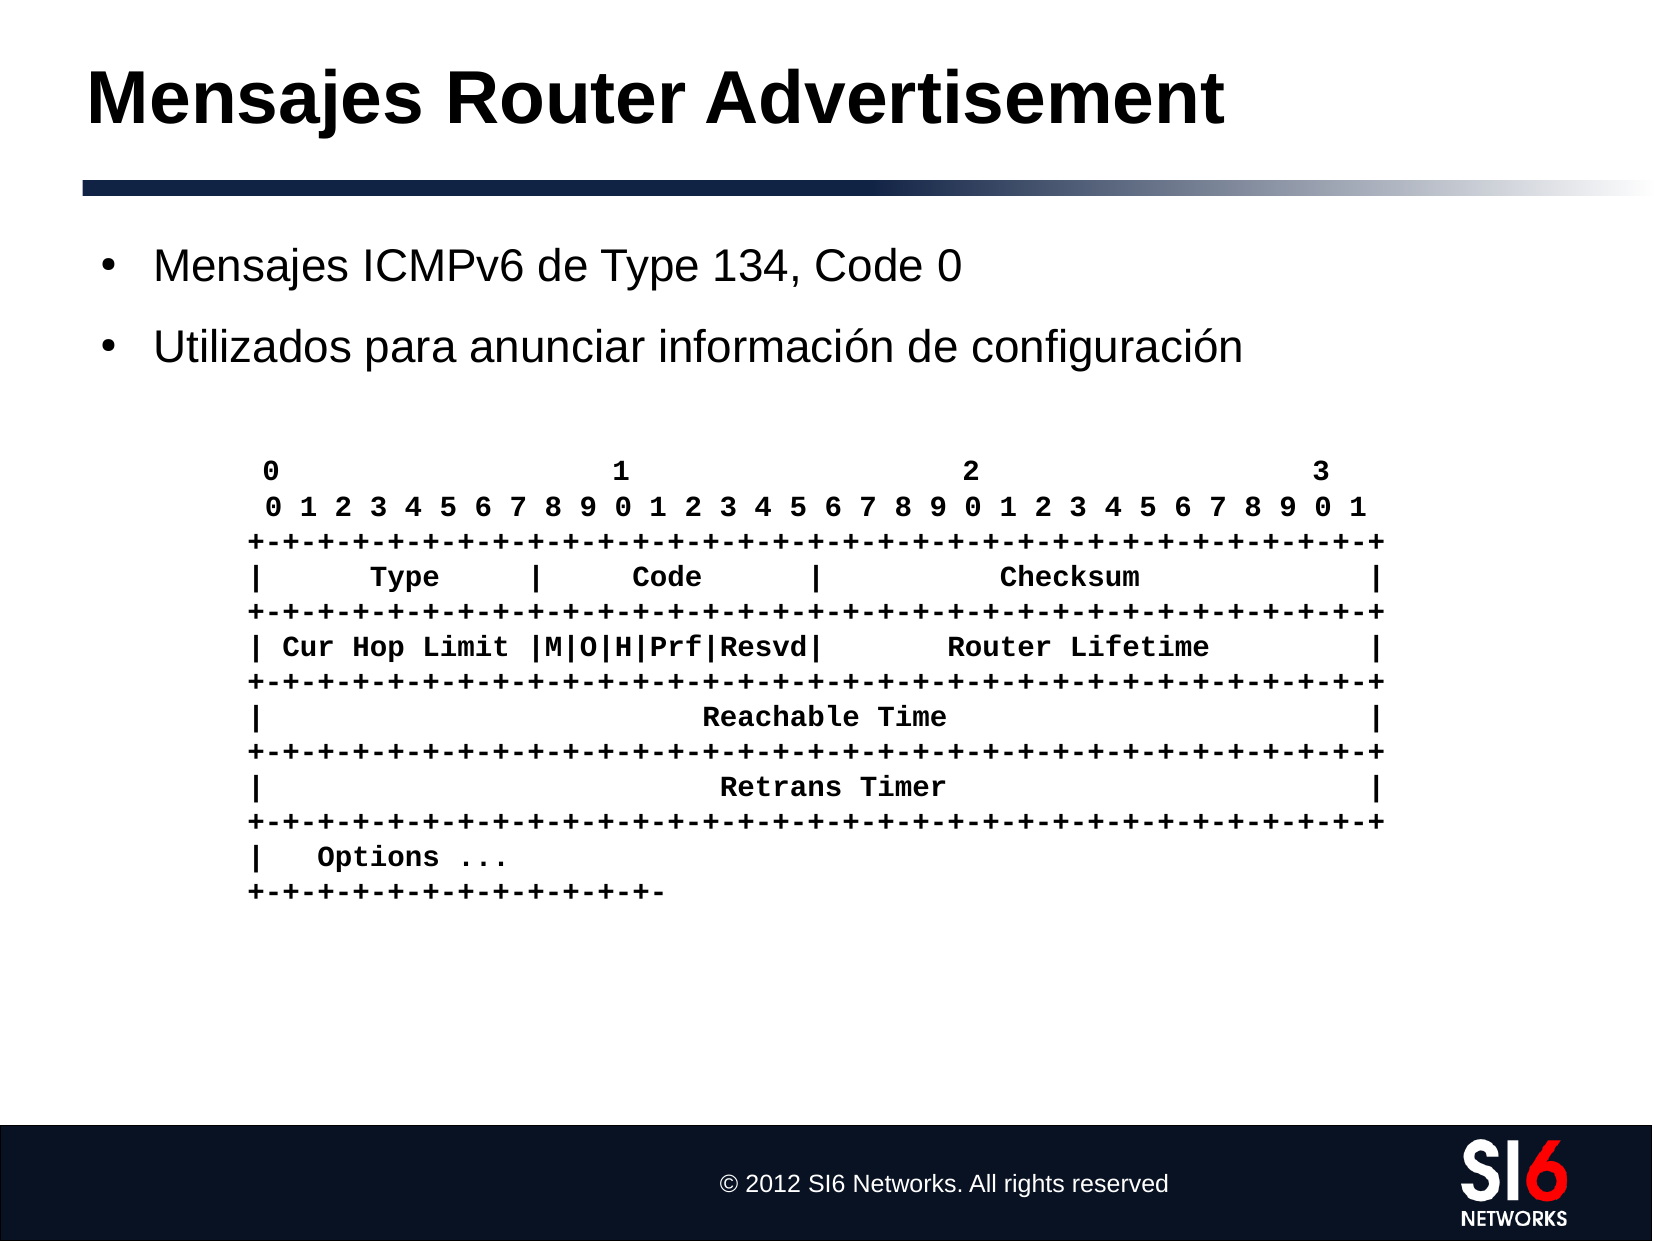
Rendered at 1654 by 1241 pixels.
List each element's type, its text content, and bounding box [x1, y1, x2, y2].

picture [1461, 1139, 1567, 1226]
text_box 0 1 2 3 0 1 2 3 4 5 6 7 8 9 0 1 2 3 4 5 6 7 8 9 0 1 2 3 4 5 6 7 8 9 0 1 +-+-+-+-+-+-+-+-+-+-+-+-+-+-+-+-+-+-+-+-+-+-+-+-+-+-+-+-+-+-+-+-+ | Type | Code | Checksum | +-+-+-+-+-+-+-+-+-+-+-+-+-+-+-+-+-+-+-+-+-+-+-+-+-+-+-+-+-+-+-+-+ | Cur Hop Limit |M|O|H|Prf|Resvd| Router Lifetime | +-+-+-+-+-+-+-+-+-+-+-+-+-+-+-+-+-+-+-+-+-+-+-+-+-+-+-+-+-+-+-+-+ | Reachable Time | +-+-+-+-+-+-+-+-+-+-+-+-+-+-+-+-+-+-+-+-+-+-+-+-+-+-+-+-+-+-+-+-+ | Retrans Timer | +-+-+-+-+-+-+-+-+-+-+-+-+-+-+-+-+-+-+-+-+-+-+-+-+-+-+-+-+-+-+-+-+ | Options ... +-+-+-+-+-+-+-+-+-+-+-+- [180, 435, 1491, 915]
title Mensajes Router Advertisement [86, 30, 1576, 166]
list Mensajes ICMPv6 de Type 134, Code 0 Utilizados para anunciar información de configuración [82, 240, 1571, 496]
